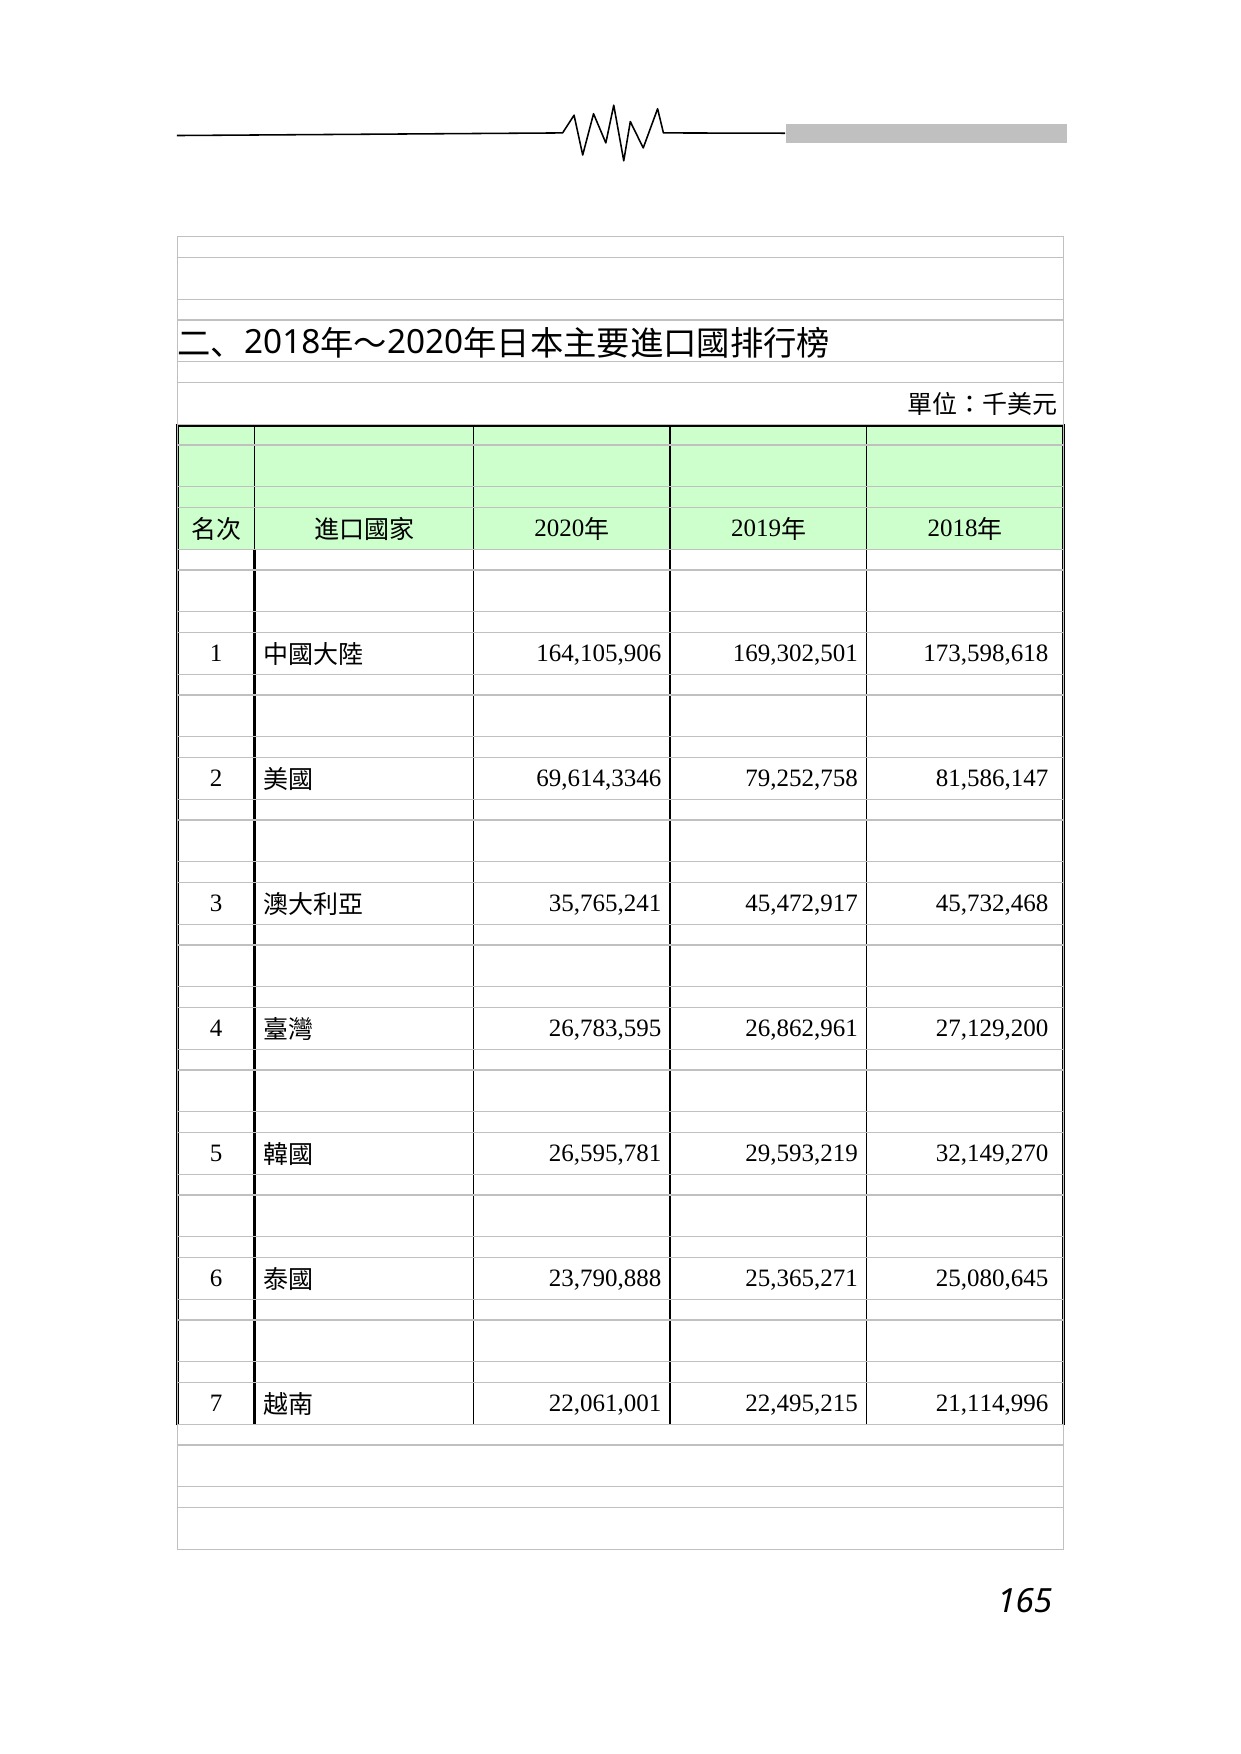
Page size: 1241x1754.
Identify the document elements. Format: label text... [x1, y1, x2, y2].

table_cell 29,593,219 [671, 1133, 866, 1174]
table_cell [474, 862, 669, 882]
table_cell [671, 571, 866, 611]
table_header [867, 487, 1062, 507]
table_cell [256, 925, 473, 944]
table_cell [867, 987, 1062, 1007]
table_cell [867, 925, 1062, 944]
table_cell [671, 1321, 866, 1361]
table_cell [256, 1237, 473, 1257]
table_cell [867, 1321, 1062, 1361]
table_cell [474, 1362, 669, 1382]
table_cell [867, 1196, 1062, 1236]
table_cell 美國 [256, 758, 473, 799]
table_cell [256, 1321, 473, 1361]
table_cell [179, 946, 253, 986]
table_cell 25,080,645 [867, 1258, 1062, 1299]
table_cell 26,783,595 [474, 1008, 669, 1049]
text 單位：千美元 [183, 383, 1057, 424]
table_cell [256, 612, 473, 632]
table_cell [256, 571, 473, 611]
table_cell [474, 1112, 669, 1132]
table_header [255, 427, 473, 444]
table_cell [867, 1071, 1062, 1111]
table_cell [867, 1050, 1062, 1069]
table_header [474, 446, 669, 486]
table_cell [256, 821, 473, 861]
table_cell [671, 1175, 866, 1194]
table_cell 韓國 [256, 1133, 473, 1174]
table_cell [179, 612, 253, 632]
table_cell 澳大利亞 [256, 883, 473, 924]
table_cell [867, 737, 1062, 757]
table_cell 169,302,501 [671, 633, 866, 674]
table_cell [256, 696, 473, 736]
table_cell [256, 1050, 473, 1069]
table_header [867, 427, 1062, 444]
table_cell [474, 612, 669, 632]
table_cell [671, 1071, 866, 1111]
table_cell 泰國 [256, 1258, 473, 1299]
table_cell [671, 925, 866, 944]
table_cell [179, 1071, 253, 1111]
table_cell [474, 737, 669, 757]
text 二、2018年～2020年日本主要進口國排行榜 [178, 321, 1063, 361]
table_cell [474, 696, 669, 736]
table_cell [867, 550, 1062, 569]
table_cell 173,598,618 [867, 633, 1062, 674]
table_cell [256, 800, 473, 819]
table_header [867, 446, 1062, 486]
table_cell [867, 946, 1062, 986]
table_cell [179, 987, 253, 1007]
table_cell 45,472,917 [671, 883, 866, 924]
table_cell [256, 862, 473, 882]
table_cell 26,595,781 [474, 1133, 669, 1174]
table_cell [671, 550, 866, 569]
table_header 2018年 [867, 508, 1062, 549]
table_cell [256, 946, 473, 986]
table_cell [671, 800, 866, 819]
table_cell [474, 550, 669, 569]
table_cell [671, 612, 866, 632]
table_cell [671, 821, 866, 861]
table_cell [256, 550, 473, 569]
table_header [474, 487, 669, 507]
table_cell [179, 1196, 253, 1236]
table_cell [179, 737, 253, 757]
text [178, 300, 1063, 319]
table_cell [671, 946, 866, 986]
table_cell 25,365,271 [671, 1258, 866, 1299]
table_cell [474, 675, 669, 694]
table_cell [256, 987, 473, 1007]
table_cell [474, 1237, 669, 1257]
table_cell [179, 1321, 253, 1361]
table_header [255, 446, 473, 486]
table_cell 164,105,906 [474, 633, 669, 674]
table_cell [256, 1071, 473, 1111]
table_cell 26,862,961 [671, 1008, 866, 1049]
table_cell [867, 821, 1062, 861]
table_cell [671, 987, 866, 1007]
table_header [179, 427, 254, 444]
table_cell [474, 1196, 669, 1236]
table_cell [671, 862, 866, 882]
table_cell [671, 1196, 866, 1236]
table_cell [474, 571, 669, 611]
table_header [671, 487, 866, 507]
table_cell [867, 1300, 1062, 1319]
table_cell [474, 1300, 669, 1319]
table_cell [179, 1300, 253, 1319]
table_cell [256, 675, 473, 694]
table_cell [867, 696, 1062, 736]
table_cell 45,732,468 [867, 883, 1062, 924]
table_header [255, 487, 473, 507]
table_cell [474, 800, 669, 819]
table_cell [867, 612, 1062, 632]
table_cell 5 [179, 1133, 253, 1174]
table_cell 1 [179, 633, 253, 674]
table_cell [474, 1071, 669, 1111]
table_cell [179, 1175, 253, 1194]
table_header 2020年 [474, 508, 669, 549]
table_cell [671, 737, 866, 757]
table_cell [671, 1237, 866, 1257]
table_cell [867, 862, 1062, 882]
table_cell 臺灣 [256, 1008, 473, 1049]
table_cell [474, 925, 669, 944]
table_cell 69,614,3346 [474, 758, 669, 799]
table_cell [867, 800, 1062, 819]
table_cell [867, 571, 1062, 611]
table_cell [179, 550, 253, 569]
table_cell [474, 1050, 669, 1069]
table_cell 2 [179, 758, 253, 799]
table_cell [179, 821, 253, 861]
table_cell [671, 675, 866, 694]
table_cell [867, 1112, 1062, 1132]
table_header 進口國家 [255, 508, 473, 549]
table_cell [179, 800, 253, 819]
table_cell [179, 862, 253, 882]
table_cell [256, 737, 473, 757]
table_cell 6 [179, 1258, 253, 1299]
table_cell [867, 675, 1062, 694]
table_header [671, 427, 866, 444]
table_cell [671, 696, 866, 736]
table_cell 23,790,888 [474, 1258, 669, 1299]
table_header 2019年 [671, 508, 866, 549]
table_cell [474, 987, 669, 1007]
table_cell 3 [179, 883, 253, 924]
table_cell 27,129,200 [867, 1008, 1062, 1049]
table_cell [671, 1112, 866, 1132]
table_cell [179, 925, 253, 944]
table_cell [179, 1362, 253, 1382]
text [183, 362, 1057, 382]
table_header [474, 427, 669, 444]
table_cell 79,252,758 [671, 758, 866, 799]
table_cell 7 [179, 1383, 253, 1424]
table_cell 32,149,270 [867, 1133, 1062, 1174]
table_cell 22,495,215 [671, 1383, 866, 1424]
table_cell [179, 696, 253, 736]
table_cell 81,586,147 [867, 758, 1062, 799]
table_cell [256, 1112, 473, 1132]
table_cell [256, 1362, 473, 1382]
table_cell [179, 1112, 253, 1132]
table_cell [256, 1175, 473, 1194]
table_cell [179, 1050, 253, 1069]
table_cell [256, 1300, 473, 1319]
table_cell [474, 821, 669, 861]
table_header [179, 487, 254, 507]
table_cell [474, 1321, 669, 1361]
table_cell [867, 1362, 1062, 1382]
table_cell [256, 1196, 473, 1236]
table_cell 22,061,001 [474, 1383, 669, 1424]
table_cell [474, 1175, 669, 1194]
table_cell 21,114,996 [867, 1383, 1062, 1424]
table_cell [867, 1175, 1062, 1194]
table_cell [671, 1300, 866, 1319]
table_cell 35,765,241 [474, 883, 669, 924]
table_header [671, 446, 866, 486]
table_cell 越南 [256, 1383, 473, 1424]
table_cell [179, 571, 253, 611]
table_cell [179, 1237, 253, 1257]
table_cell [671, 1362, 866, 1382]
table_cell [867, 1237, 1062, 1257]
table_cell [474, 946, 669, 986]
table_header [179, 446, 254, 486]
table_cell [671, 1050, 866, 1069]
table_cell [179, 675, 253, 694]
table_cell 中國大陸 [256, 633, 473, 674]
table_cell 4 [179, 1008, 253, 1049]
table_header 名次 [179, 508, 254, 549]
